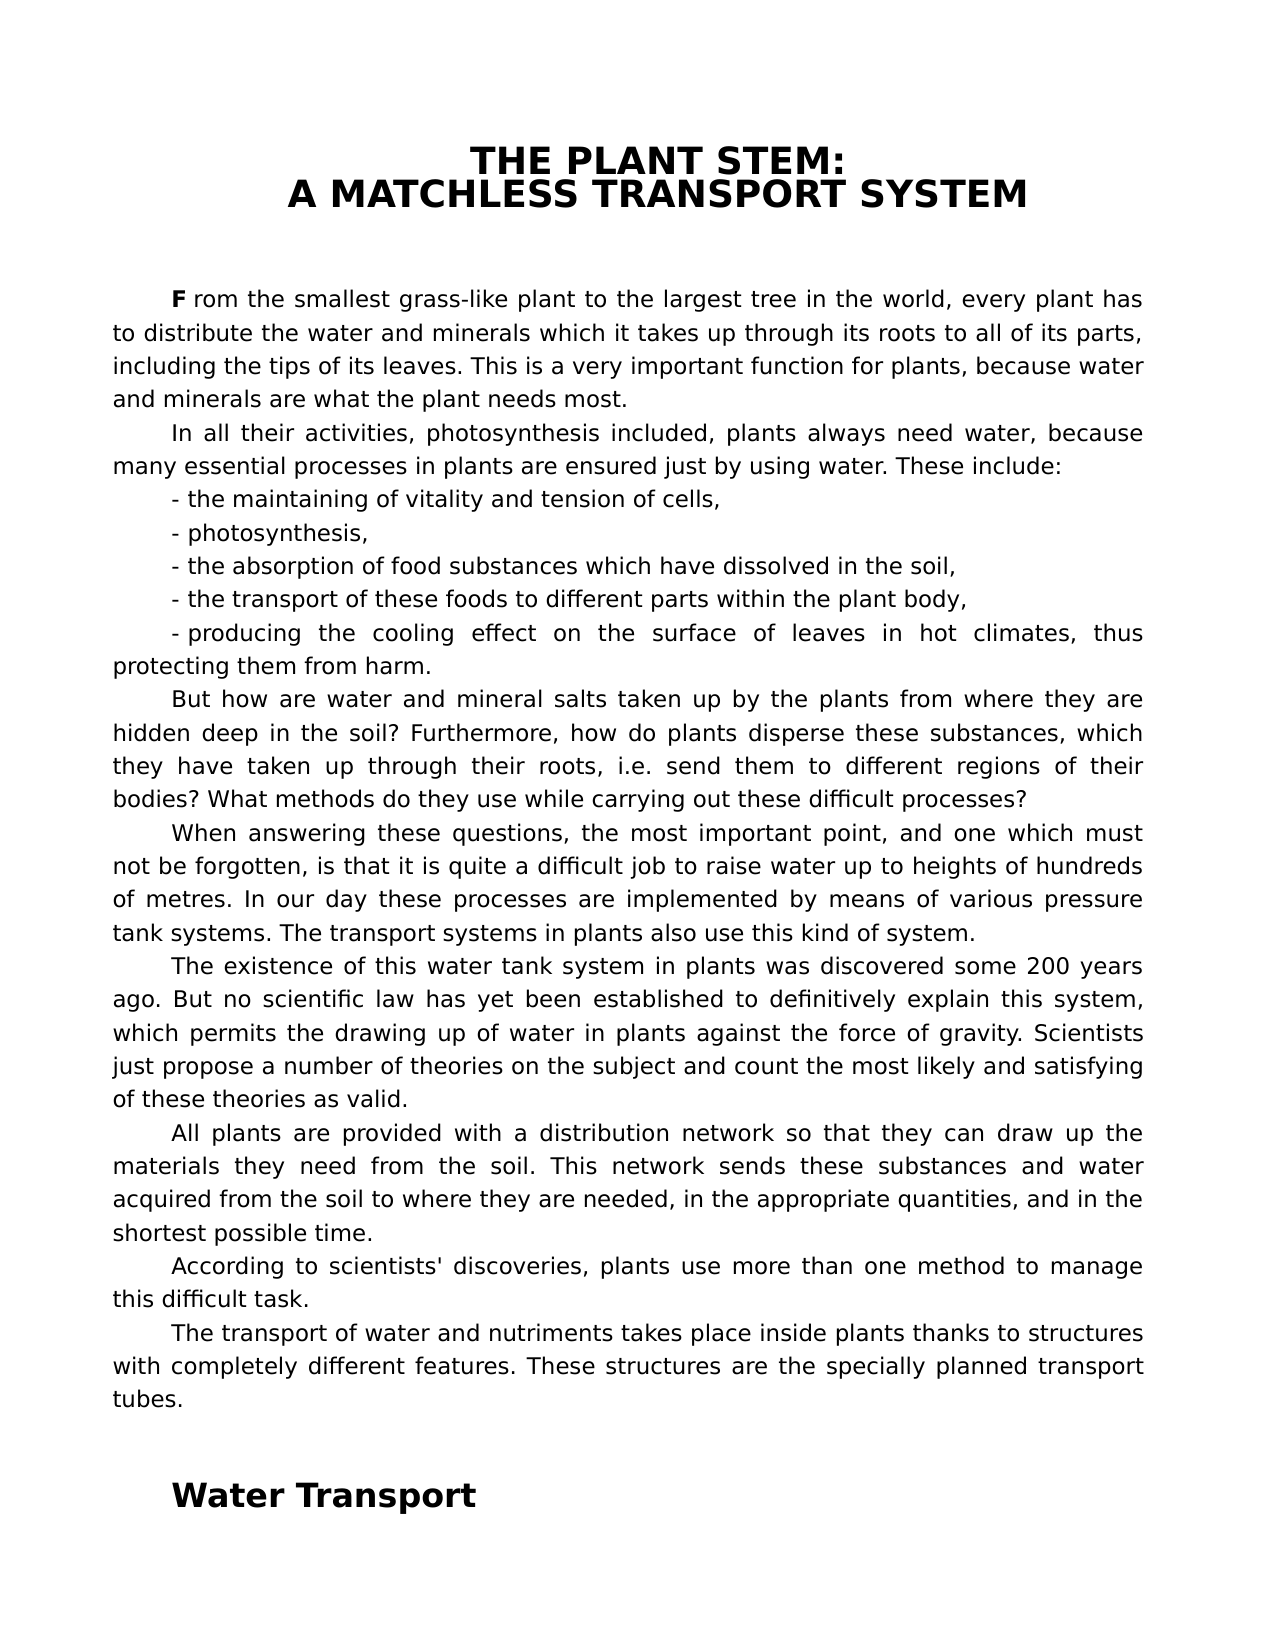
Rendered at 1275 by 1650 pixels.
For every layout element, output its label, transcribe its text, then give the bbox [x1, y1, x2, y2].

text Water Transport [112, 1481, 1145, 1514]
text From the smallest grass-like plant to the largest tree in the world, every plant has to distribute the water and minerals which it takes up through its roots to all of its parts, including the tips of its leaves. This is a very important function for plants, because water and minerals are what the plant needs most. [112, 281, 1145, 414]
text The existence of this water tank system in plants was discovered some 200 years ago. But no scientific law has yet been established to definitively explain this system, which permits the drawing up of water in plants against the force of gravity. Scientists just propose a number of theories on the subject and count the most likely and satisfying of these theories as valid. [112, 948, 1145, 1114]
text - photosynthesis, [112, 514, 1145, 548]
text According to scientists' discoveries, plants use more than one method to manage this difficult task. [112, 1248, 1145, 1314]
text All plants are provided with a distribution network so that they can draw up the materials they need from the soil. This network sends these substances and water acquired from the soil to where they are needed, in the appropriate quantities, and in the shortest possible time. [112, 1114, 1145, 1248]
text A MATCHLESS TRANSPORT SYSTEM [112, 181, 1145, 214]
text In all their activities, photosynthesis included, plants always need water, because many essential processes in plants are ensured just by using water. These include: [112, 414, 1145, 481]
text THE PLANT STEM: [112, 148, 1145, 181]
text - producing the cooling effect on the surface of leaves in hot climates, thus protecting them from harm. [112, 614, 1145, 681]
text - the maintaining of vitality and tension of cells, [112, 481, 1145, 514]
text - the absorption of food substances which have dissolved in the soil, [112, 548, 1145, 581]
text When answering these questions, the most important point, and one which must not be forgotten, is that it is quite a difficult job to raise water up to heights of hundreds of metres. In our day these processes are implemented by means of various pressure tank systems. The transport systems in plants also use this kind of system. [112, 814, 1145, 948]
text The transport of water and nutriments takes place inside plants thanks to structures with completely different features. These structures are the specially planned transport tubes. [112, 1314, 1145, 1414]
text But how are water and mineral salts taken up by the plants from where they are hidden deep in the soil? Furthermore, how do plants disperse these substances, which they have taken up through their roots, i.e. send them to different regions of their bodies? What methods do they use while carrying out these difficult processes? [112, 681, 1145, 814]
text - the transport of these foods to different parts within the plant body, [112, 581, 1145, 614]
